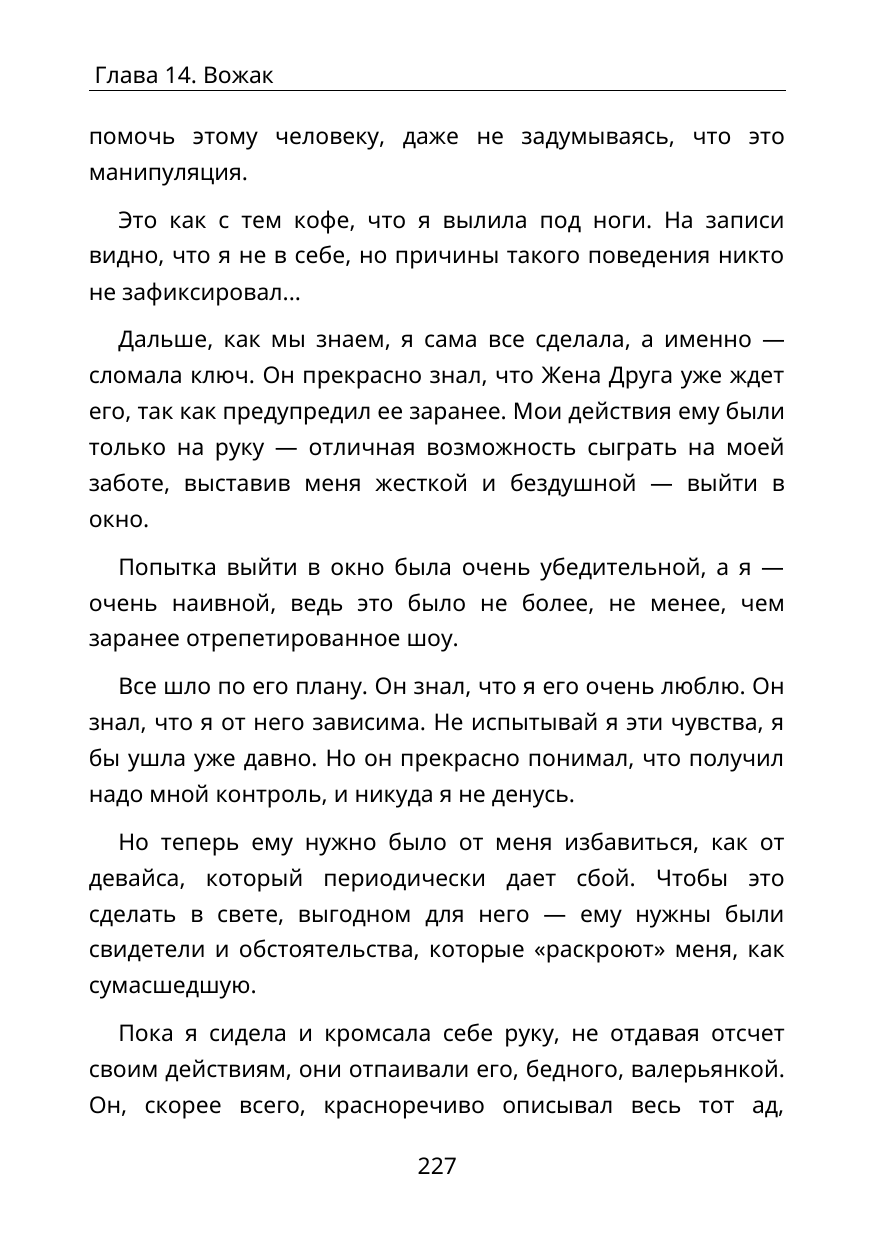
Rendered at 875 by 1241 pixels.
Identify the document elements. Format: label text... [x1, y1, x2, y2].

text Все шло по его плану. Он знал, что я его очень люблю. Он знал, что я от него зависима. Не испытывай я эти чувства, я бы ушла уже давно. Но он прекрасно понимал, что получил надо мной контроль, и никуда я не денусь. [88, 670, 786, 809]
text Дальше, как мы знаем, я сама все сделала, а именно — сломала ключ. Он прекрасно знал, что Жена Друга уже ждет его, так как предупредил ее заранее. Мои действия ему были только на руку — отличная возможность сыграть на моей заботе, выставив меня жесткой и бездушной — выйти в окно. [88, 323, 786, 534]
text Это как с тем кофе, что я вылила под ноги. На записи видно, что я не в себе, но причины такого поведения никто не зафиксировал... [88, 203, 786, 307]
text Попытка выйти в окно была очень убедительной, а я — очень наивной, ведь это было не более, не менее, чем заранее отрепетированное шоу. [88, 551, 786, 654]
text Но теперь ему нужно было от меня избавиться, как от девайса, который периодически дает сбой. Чтобы это сделать в свете, выгодном для него — ему нужны были свидетели и обстоятельства, которые «раскроют» меня, как сумасшедшую. [88, 826, 786, 1001]
text Пока я сидела и кромсала себе руку, не отдавая отсчет своим действиям, они отпаивали его, бедного, валерьянкой. Он, скорее всего, красноречиво описывал весь тот ад, [88, 1017, 786, 1120]
text помочь этому человеку, даже не задумываясь, что это манипуляция. [88, 120, 786, 187]
